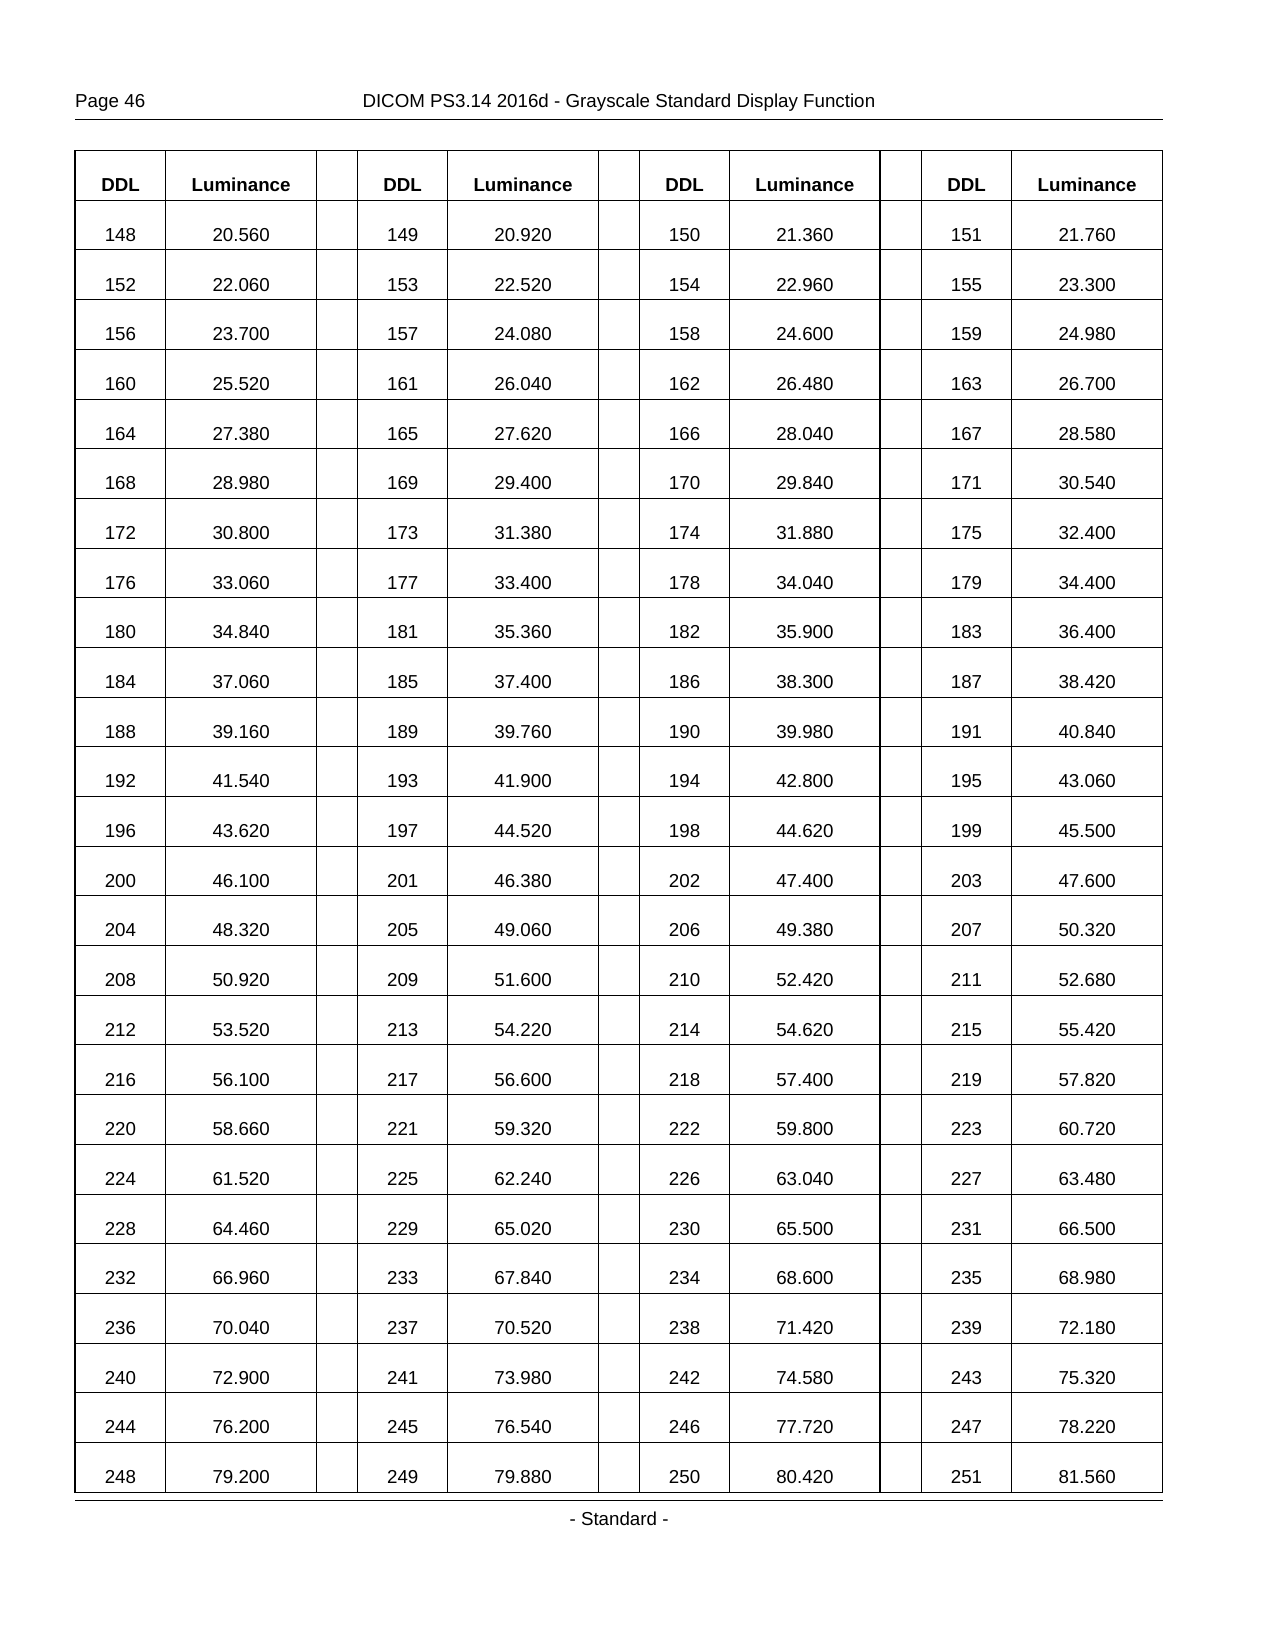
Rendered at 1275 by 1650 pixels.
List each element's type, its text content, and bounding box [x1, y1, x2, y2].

table_cell 171 [922, 449, 1011, 498]
table_cell 233 [358, 1244, 447, 1293]
table_cell [317, 946, 357, 995]
table_cell [317, 449, 357, 498]
table_cell 165 [358, 400, 447, 448]
table_cell 34.400 [1012, 549, 1162, 597]
table_cell 239 [922, 1294, 1011, 1342]
table_cell 78.220 [1012, 1393, 1162, 1442]
table_cell [317, 400, 357, 448]
table_cell [881, 1145, 921, 1193]
table_header [881, 151, 921, 200]
table_cell 32.400 [1012, 499, 1162, 547]
table_cell [599, 201, 639, 249]
table_cell [317, 747, 357, 796]
table_cell [881, 549, 921, 597]
table_cell 28.980 [166, 449, 316, 498]
table_cell 246 [640, 1393, 729, 1442]
table_cell 203 [922, 847, 1011, 895]
table_cell [881, 1443, 921, 1492]
table_cell 35.360 [448, 598, 598, 647]
table_cell 155 [922, 250, 1011, 299]
table_cell [317, 300, 357, 349]
table_cell 196 [76, 797, 165, 846]
table_header DDL [76, 151, 165, 200]
table_cell [317, 598, 357, 647]
table_cell [599, 1095, 639, 1144]
table_cell [599, 1294, 639, 1342]
table_cell 211 [922, 946, 1011, 995]
table_cell [599, 1045, 639, 1094]
table_cell 44.620 [730, 797, 879, 846]
table_cell 214 [640, 996, 729, 1044]
table_cell 21.360 [730, 201, 879, 249]
table_cell 72.900 [166, 1344, 316, 1392]
table_cell 148 [76, 201, 165, 249]
table_cell [881, 201, 921, 249]
table_cell [317, 996, 357, 1044]
table_cell 217 [358, 1045, 447, 1094]
table_cell 184 [76, 648, 165, 697]
table_header Luminance [166, 151, 316, 200]
table_cell 73.980 [448, 1344, 598, 1392]
table_cell 224 [76, 1145, 165, 1193]
table_cell [317, 350, 357, 398]
table_cell 38.420 [1012, 648, 1162, 697]
table_cell 22.960 [730, 250, 879, 299]
table_cell 44.520 [448, 797, 598, 846]
table_cell 66.960 [166, 1244, 316, 1293]
table_cell 248 [76, 1443, 165, 1492]
table_cell 39.760 [448, 698, 598, 746]
table_cell 76.200 [166, 1393, 316, 1442]
table_cell 231 [922, 1195, 1011, 1243]
table_header DDL [358, 151, 447, 200]
table_cell 43.620 [166, 797, 316, 846]
table_cell 22.520 [448, 250, 598, 299]
table_cell 189 [358, 698, 447, 746]
table_cell 154 [640, 250, 729, 299]
table_cell 174 [640, 499, 729, 547]
table_cell 186 [640, 648, 729, 697]
table_cell 228 [76, 1195, 165, 1243]
table_cell [881, 1045, 921, 1094]
table_cell 20.920 [448, 201, 598, 249]
table_cell 57.820 [1012, 1045, 1162, 1094]
table_cell 49.060 [448, 896, 598, 945]
table_cell 20.560 [166, 201, 316, 249]
table_cell 42.800 [730, 747, 879, 796]
table_cell 238 [640, 1294, 729, 1342]
table_cell 55.420 [1012, 996, 1162, 1044]
table_cell 177 [358, 549, 447, 597]
table_cell 221 [358, 1095, 447, 1144]
table_cell 160 [76, 350, 165, 398]
table_cell 170 [640, 449, 729, 498]
table_cell 47.600 [1012, 847, 1162, 895]
table_cell 27.620 [448, 400, 598, 448]
table_cell 22.060 [166, 250, 316, 299]
table_cell [317, 1344, 357, 1392]
table_cell [317, 250, 357, 299]
table_cell [317, 1294, 357, 1342]
table_cell 38.300 [730, 648, 879, 697]
table_cell 188 [76, 698, 165, 746]
table_cell [599, 797, 639, 846]
table_cell 229 [358, 1195, 447, 1243]
table_cell 28.040 [730, 400, 879, 448]
table_cell 49.380 [730, 896, 879, 945]
table_cell 158 [640, 300, 729, 349]
table_cell 157 [358, 300, 447, 349]
table_cell [317, 698, 357, 746]
table_header DDL [640, 151, 729, 200]
table_cell 225 [358, 1145, 447, 1193]
table_cell 34.040 [730, 549, 879, 597]
table_cell 236 [76, 1294, 165, 1342]
table_cell 153 [358, 250, 447, 299]
table_cell [599, 747, 639, 796]
table_cell 59.800 [730, 1095, 879, 1144]
table_cell [599, 350, 639, 398]
table_cell [599, 598, 639, 647]
table_cell 187 [922, 648, 1011, 697]
table_cell 66.500 [1012, 1195, 1162, 1243]
table_cell 193 [358, 747, 447, 796]
table_cell 23.700 [166, 300, 316, 349]
table_cell [881, 1095, 921, 1144]
table_cell 199 [922, 797, 1011, 846]
table_header Luminance [448, 151, 598, 200]
table_cell 54.620 [730, 996, 879, 1044]
table_cell 65.500 [730, 1195, 879, 1243]
table_cell [599, 300, 639, 349]
table_cell [881, 350, 921, 398]
table_cell 52.420 [730, 946, 879, 995]
table_cell 250 [640, 1443, 729, 1492]
table_cell 251 [922, 1443, 1011, 1492]
table_cell [881, 698, 921, 746]
table_header DDL [922, 151, 1011, 200]
table_cell 27.380 [166, 400, 316, 448]
table_cell 159 [922, 300, 1011, 349]
table_cell 205 [358, 896, 447, 945]
table_cell [317, 1393, 357, 1442]
table_cell 227 [922, 1145, 1011, 1193]
table_cell 53.520 [166, 996, 316, 1044]
table_cell 245 [358, 1393, 447, 1442]
table_cell 235 [922, 1244, 1011, 1293]
table_cell 182 [640, 598, 729, 647]
table_cell [317, 1244, 357, 1293]
table_cell [317, 1195, 357, 1243]
table_cell 192 [76, 747, 165, 796]
table_cell 24.980 [1012, 300, 1162, 349]
table_cell 35.900 [730, 598, 879, 647]
table_cell 56.100 [166, 1045, 316, 1094]
table_cell 62.240 [448, 1145, 598, 1193]
table_cell [881, 747, 921, 796]
table_cell [881, 996, 921, 1044]
table_cell 249 [358, 1443, 447, 1492]
table_cell 68.600 [730, 1244, 879, 1293]
table_cell 166 [640, 400, 729, 448]
table_cell 243 [922, 1344, 1011, 1392]
table_cell 209 [358, 946, 447, 995]
table_cell 185 [358, 648, 447, 697]
table_cell 176 [76, 549, 165, 597]
table_cell 77.720 [730, 1393, 879, 1442]
table_cell 75.320 [1012, 1344, 1162, 1392]
table_cell 33.060 [166, 549, 316, 597]
table_cell 167 [922, 400, 1011, 448]
table_cell [317, 201, 357, 249]
table_cell 63.480 [1012, 1145, 1162, 1193]
table_cell 208 [76, 946, 165, 995]
table_cell [599, 1443, 639, 1492]
table_cell 68.980 [1012, 1244, 1162, 1293]
table_cell [599, 1344, 639, 1392]
table_cell 197 [358, 797, 447, 846]
table_cell 67.840 [448, 1244, 598, 1293]
table_cell 194 [640, 747, 729, 796]
table_cell [599, 400, 639, 448]
table_cell 178 [640, 549, 729, 597]
table_cell 46.100 [166, 847, 316, 895]
table_cell 57.400 [730, 1045, 879, 1094]
table_cell 46.380 [448, 847, 598, 895]
table_cell 61.520 [166, 1145, 316, 1193]
table_cell [317, 499, 357, 547]
table_cell 232 [76, 1244, 165, 1293]
table_cell 222 [640, 1095, 729, 1144]
table_cell 163 [922, 350, 1011, 398]
table_cell 50.920 [166, 946, 316, 995]
table_cell 173 [358, 499, 447, 547]
table_cell [881, 250, 921, 299]
table_cell 25.520 [166, 350, 316, 398]
table_cell 72.180 [1012, 1294, 1162, 1342]
table_cell [881, 946, 921, 995]
table_header [317, 151, 357, 200]
table_cell [881, 847, 921, 895]
table_cell [599, 549, 639, 597]
table_cell [881, 1244, 921, 1293]
table_cell [599, 250, 639, 299]
table_cell [599, 698, 639, 746]
table_cell [317, 1045, 357, 1094]
table_cell [599, 946, 639, 995]
table_cell [881, 1294, 921, 1342]
table_cell 29.840 [730, 449, 879, 498]
table_cell 74.580 [730, 1344, 879, 1392]
table_cell 162 [640, 350, 729, 398]
table_cell [881, 400, 921, 448]
table_cell 207 [922, 896, 1011, 945]
table_cell [599, 1244, 639, 1293]
table_cell [317, 1443, 357, 1492]
table_cell 37.400 [448, 648, 598, 697]
table_cell 26.700 [1012, 350, 1162, 398]
table_header [599, 151, 639, 200]
table_cell 21.760 [1012, 201, 1162, 249]
table_cell 79.880 [448, 1443, 598, 1492]
table_cell [881, 300, 921, 349]
table_cell [599, 648, 639, 697]
table_cell 226 [640, 1145, 729, 1193]
table_cell 244 [76, 1393, 165, 1442]
table_cell [881, 1344, 921, 1392]
table_cell 71.420 [730, 1294, 879, 1342]
table_cell 24.080 [448, 300, 598, 349]
table_cell 180 [76, 598, 165, 647]
table_cell 43.060 [1012, 747, 1162, 796]
table_cell [881, 449, 921, 498]
table_cell 223 [922, 1095, 1011, 1144]
table_cell 242 [640, 1344, 729, 1392]
table_cell 45.500 [1012, 797, 1162, 846]
table_cell 56.600 [448, 1045, 598, 1094]
table_cell [881, 896, 921, 945]
table_cell 183 [922, 598, 1011, 647]
table_cell 70.520 [448, 1294, 598, 1342]
table_cell [881, 1195, 921, 1243]
table_cell [599, 847, 639, 895]
table_cell 198 [640, 797, 729, 846]
table_cell [599, 449, 639, 498]
table_cell 54.220 [448, 996, 598, 1044]
table_cell 151 [922, 201, 1011, 249]
table_cell 65.020 [448, 1195, 598, 1243]
table_cell 31.880 [730, 499, 879, 547]
table_cell 81.560 [1012, 1443, 1162, 1492]
table_cell 169 [358, 449, 447, 498]
table_cell [599, 996, 639, 1044]
table_cell 206 [640, 896, 729, 945]
table_cell 24.600 [730, 300, 879, 349]
table_cell 213 [358, 996, 447, 1044]
table_cell 172 [76, 499, 165, 547]
table_cell 201 [358, 847, 447, 895]
table_cell [599, 1393, 639, 1442]
table_cell 23.300 [1012, 250, 1162, 299]
table_cell [317, 847, 357, 895]
table_header Luminance [730, 151, 879, 200]
table_cell 39.980 [730, 698, 879, 746]
table_cell 26.480 [730, 350, 879, 398]
table_cell 39.160 [166, 698, 316, 746]
table_cell 58.660 [166, 1095, 316, 1144]
table_cell 59.320 [448, 1095, 598, 1144]
table_cell [881, 1393, 921, 1442]
table_cell [599, 1145, 639, 1193]
table_cell 216 [76, 1045, 165, 1094]
table_cell 220 [76, 1095, 165, 1144]
table_cell 79.200 [166, 1443, 316, 1492]
table_cell 80.420 [730, 1443, 879, 1492]
table_cell 181 [358, 598, 447, 647]
table_cell 30.540 [1012, 449, 1162, 498]
table_cell 219 [922, 1045, 1011, 1094]
table_cell 152 [76, 250, 165, 299]
table_cell 47.400 [730, 847, 879, 895]
table_cell 28.580 [1012, 400, 1162, 448]
table_cell 64.460 [166, 1195, 316, 1243]
table_cell 168 [76, 449, 165, 498]
table_cell 34.840 [166, 598, 316, 647]
table_cell 76.540 [448, 1393, 598, 1442]
table_cell 212 [76, 996, 165, 1044]
table_cell 240 [76, 1344, 165, 1392]
table_cell 190 [640, 698, 729, 746]
table_cell 202 [640, 847, 729, 895]
table_cell 33.400 [448, 549, 598, 597]
table_cell 204 [76, 896, 165, 945]
table_cell 37.060 [166, 648, 316, 697]
table_header Luminance [1012, 151, 1162, 200]
table_cell 179 [922, 549, 1011, 597]
table_cell 230 [640, 1195, 729, 1243]
table_cell 29.400 [448, 449, 598, 498]
table_cell 36.400 [1012, 598, 1162, 647]
table_cell [599, 499, 639, 547]
table_cell 161 [358, 350, 447, 398]
table_cell 70.040 [166, 1294, 316, 1342]
table_cell 210 [640, 946, 729, 995]
table_cell 200 [76, 847, 165, 895]
table_cell [599, 1195, 639, 1243]
table_cell 41.900 [448, 747, 598, 796]
table_cell 215 [922, 996, 1011, 1044]
table_cell 241 [358, 1344, 447, 1392]
table_cell 218 [640, 1045, 729, 1094]
table_cell 40.840 [1012, 698, 1162, 746]
table_cell [881, 499, 921, 547]
table_cell 156 [76, 300, 165, 349]
table_cell 51.600 [448, 946, 598, 995]
table_cell 175 [922, 499, 1011, 547]
table_cell 195 [922, 747, 1011, 796]
table_cell [599, 896, 639, 945]
table_cell [317, 797, 357, 846]
table_cell 31.380 [448, 499, 598, 547]
table_cell 164 [76, 400, 165, 448]
table_cell 150 [640, 201, 729, 249]
table_cell [317, 1095, 357, 1144]
table_cell [317, 1145, 357, 1193]
table_cell [317, 648, 357, 697]
table_cell 41.540 [166, 747, 316, 796]
table_cell 26.040 [448, 350, 598, 398]
table_cell [317, 549, 357, 597]
table_cell 237 [358, 1294, 447, 1342]
table_cell 63.040 [730, 1145, 879, 1193]
table_cell [881, 648, 921, 697]
table_cell 191 [922, 698, 1011, 746]
table_cell 149 [358, 201, 447, 249]
table_cell [317, 896, 357, 945]
table_cell 50.320 [1012, 896, 1162, 945]
table_cell 52.680 [1012, 946, 1162, 995]
table_cell [881, 797, 921, 846]
table_cell 234 [640, 1244, 729, 1293]
table_cell 48.320 [166, 896, 316, 945]
table_cell 247 [922, 1393, 1011, 1442]
table_cell 30.800 [166, 499, 316, 547]
table_cell [881, 598, 921, 647]
table_cell 60.720 [1012, 1095, 1162, 1144]
